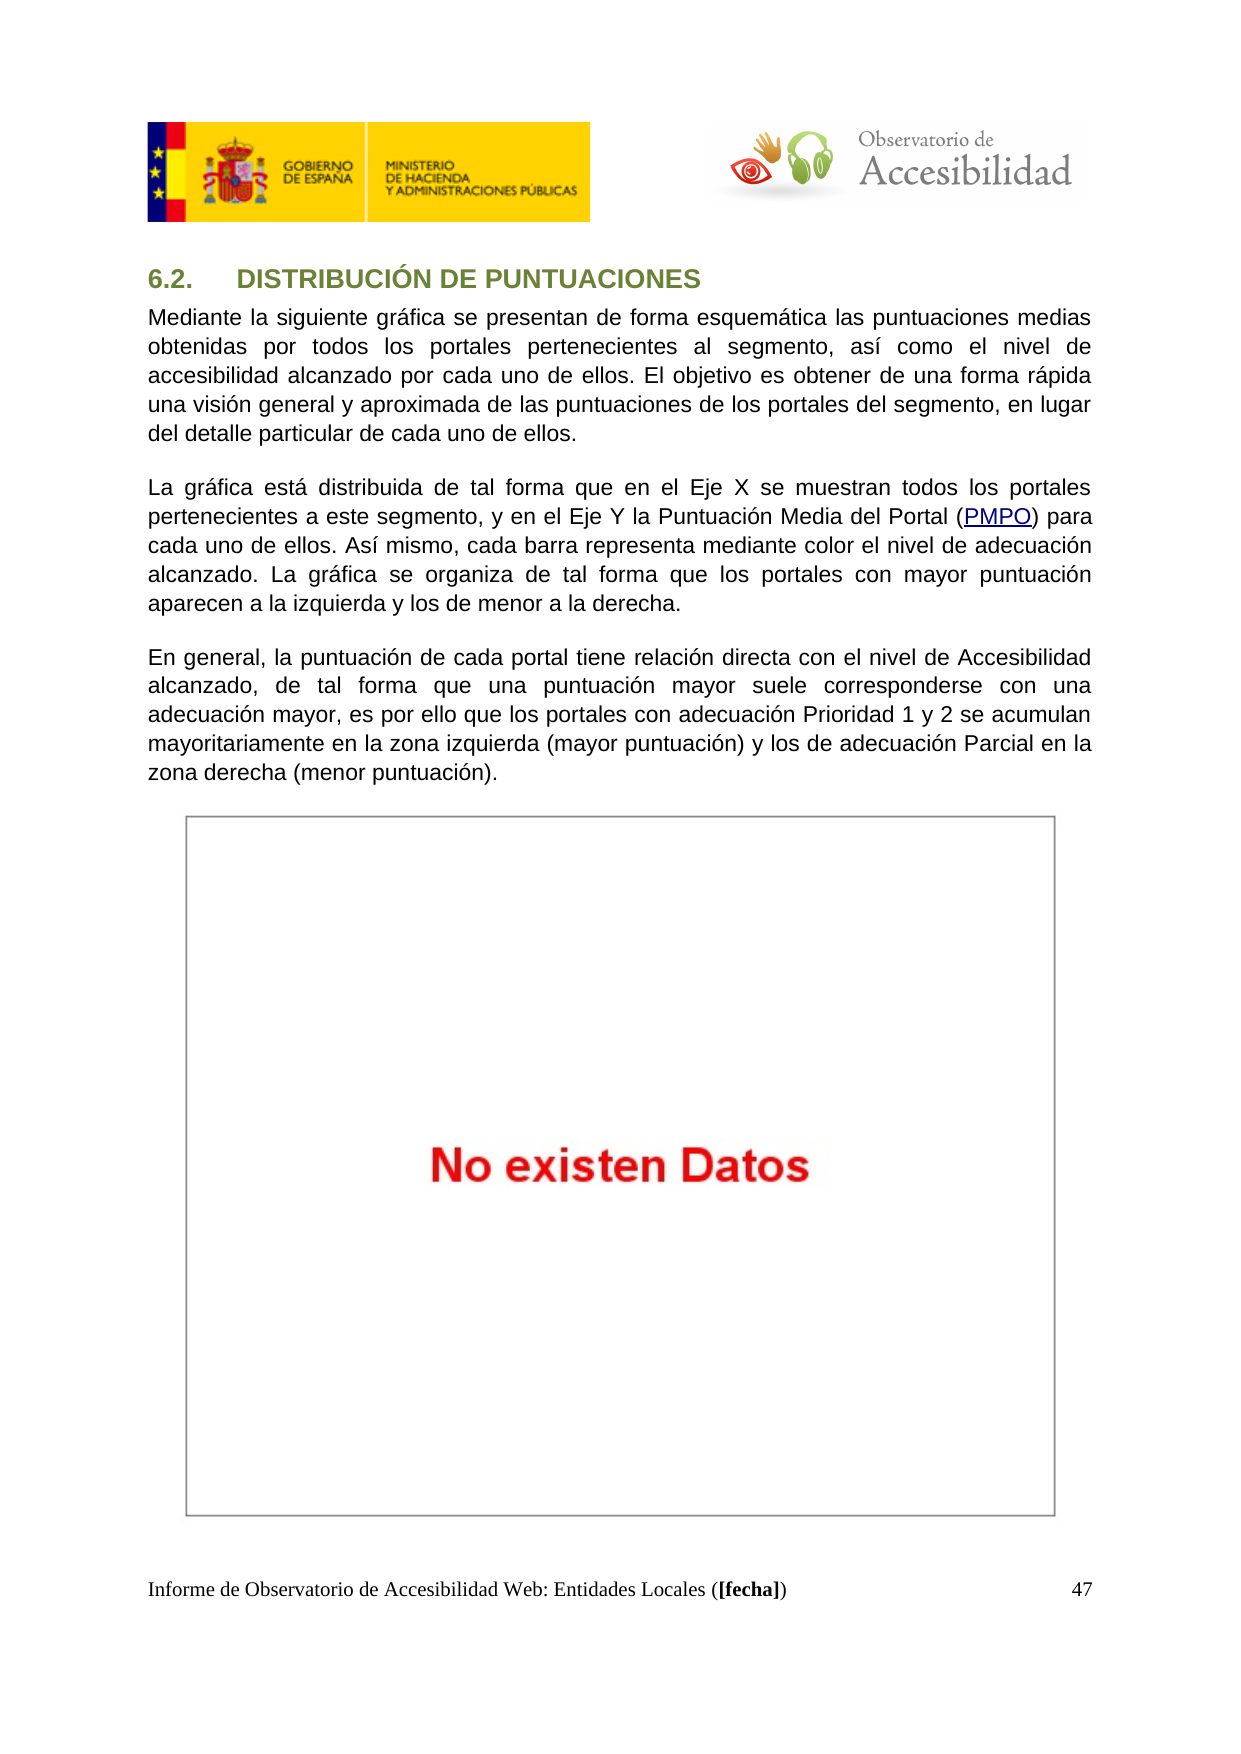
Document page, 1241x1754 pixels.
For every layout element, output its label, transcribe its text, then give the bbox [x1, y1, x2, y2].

text En general, la puntuación de cada portal tiene relación directa con el nivel de Accesibilidad alcanzado, de tal forma que una puntuación mayor suele corresponderse con una adecuación mayor, es por ello que los portales con adecuación Prioridad 1 y 2 se acumulan mayoritariamente en la zona izquierda (mayor puntuación) y los de adecuación Parcial en la zona derecha (menor puntuación). [148, 643, 1092, 786]
list Distribución de puntuaciones [148, 263, 1092, 294]
text Mediante la siguiente gráfica se presentan de forma esquemática las puntuaciones medias obtenidas por todos los portales pertenecientes al segmento, así como el nivel de accesibilidad alcanzado por cada uno de ellos. El objetivo es obtener de una forma rápida una visión general y aproximada de las puntuaciones de los portales del segmento, en lugar del detalle particular de cada uno de ellos. [148, 304, 1092, 446]
picture [147, 122, 591, 222]
picture [710, 122, 1086, 205]
text La gráfica está distribuida de tal forma que en el Eje X se muestran todos los portales pertenecientes a este segmento, y en el Eje Y la Puntuación Media del Portal (PMPO) para cada uno de ellos. Así mismo, cada barra representa mediante color el nivel de adecuación alcanzado. La gráfica se organiza de tal forma que los portales con mayor puntuación aparecen a la izquierda y los de menor a la derecha. [148, 474, 1092, 616]
picture [178, 813, 1062, 1523]
